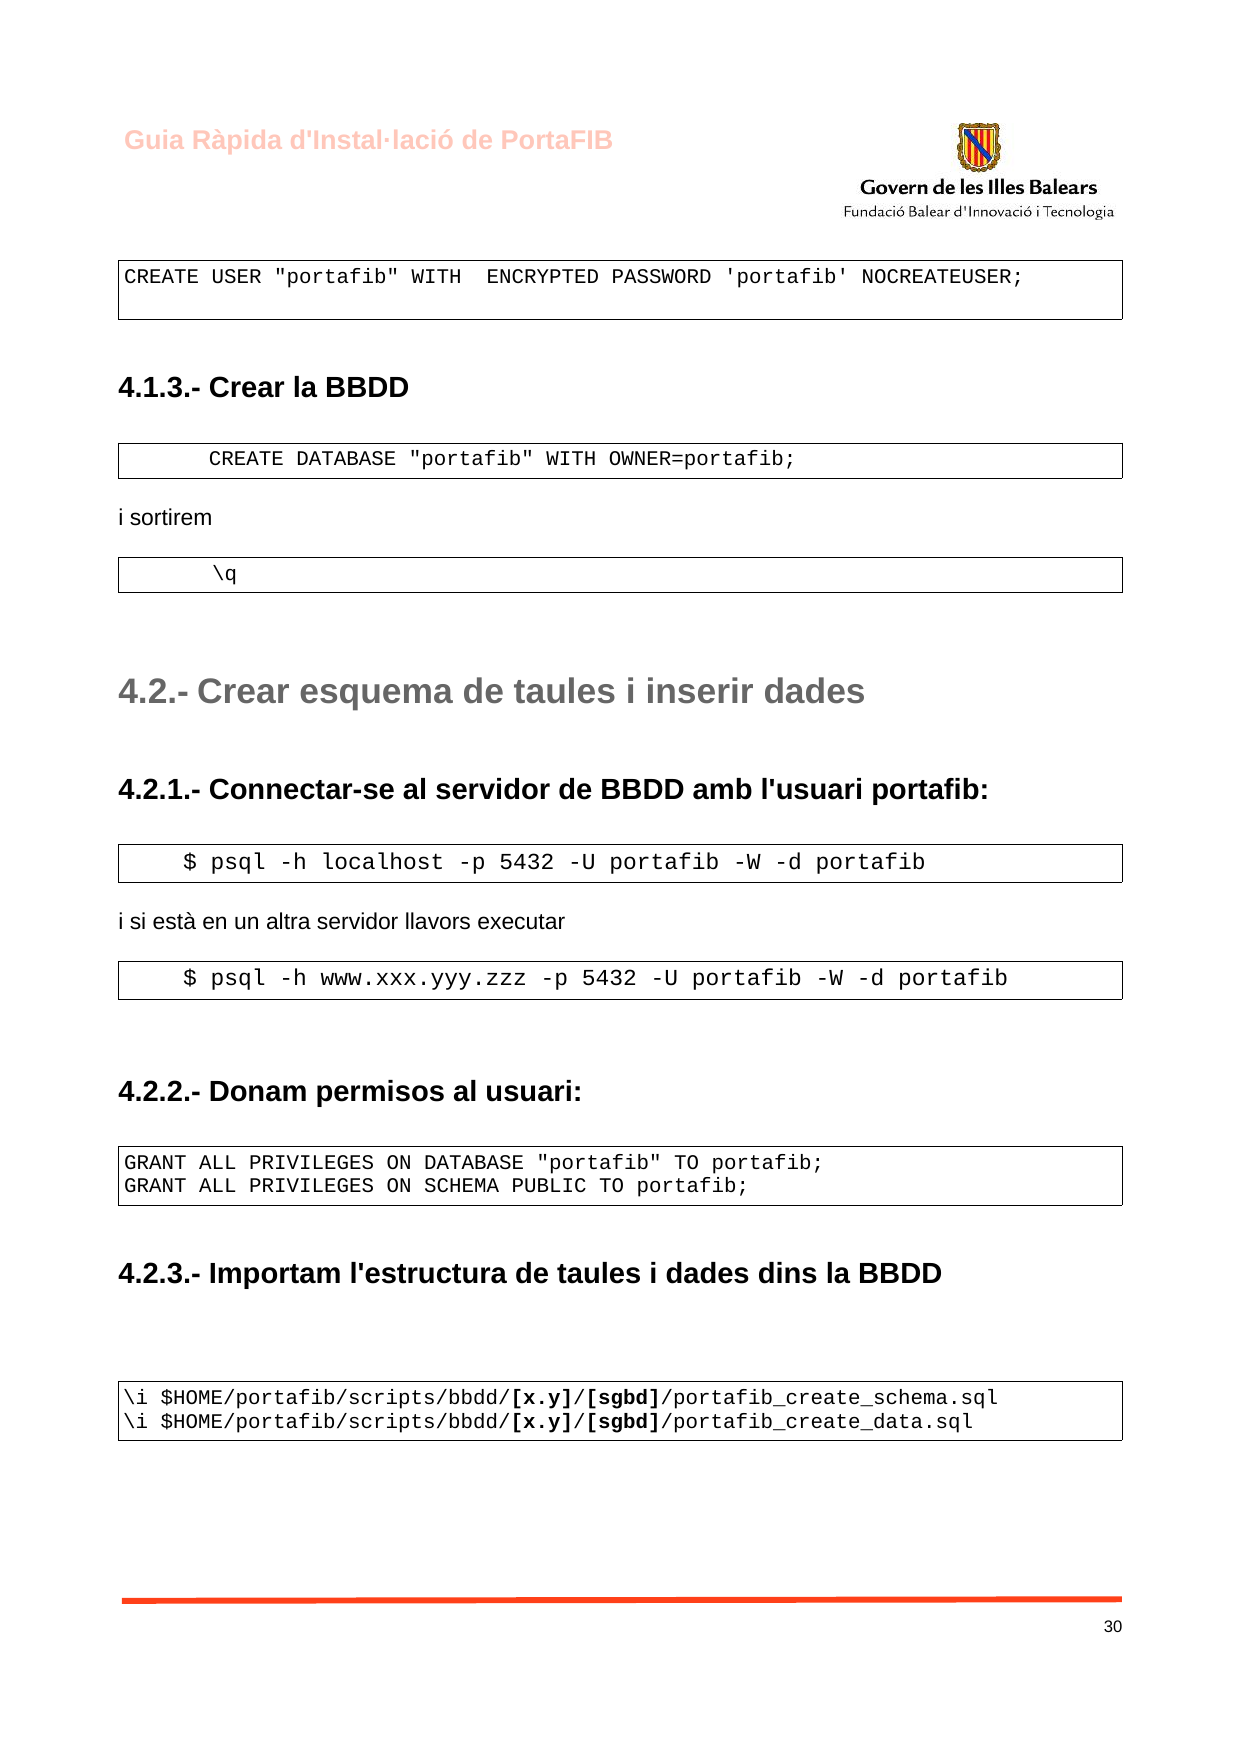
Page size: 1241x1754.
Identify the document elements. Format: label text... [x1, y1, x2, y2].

subtitle Donam permisos al usuari: [118, 1073, 1122, 1107]
table_header $ psql -h www.xxx.yyy.zzz -p 5432 -U portafib -W -d portafib [119, 962, 1122, 998]
text i si està en un altra servidor llavors executar [118, 908, 1122, 934]
table_header \q [119, 558, 1122, 592]
table_header GRANT ALL PRIVILEGES ON DATABASE "portafib" TO portafib; GRANT ALL PRIVILEGES ON SCHEMA PUBLIC TO portafib; [119, 1147, 1122, 1205]
table_header \i $HOME/portafib/scripts/bbdd/[x.y]/[sgbd]/portafib_create_schema.sql \i $HOME/portafib/scripts/bbdd/[x.y]/[sgbd]/portafib_create_data.sql [119, 1382, 1122, 1440]
subtitle Crear esquema de taules i inserir dades [118, 670, 1122, 711]
picture [840, 123, 1117, 220]
text i sortirem [118, 504, 1122, 531]
table_header $ psql -h localhost -p 5432 -U portafib -W -d portafib [119, 845, 1122, 882]
table_header CREATE USER "portafib" WITH ENCRYPTED PASSWORD 'portafib' NOCREATEUSER; [119, 261, 1122, 319]
subtitle Crear la BBDD [118, 370, 1122, 404]
subtitle Importam l'estructura de taules i dades dins la BBDD [118, 1256, 1122, 1290]
table_header CREATE DATABASE "portafib" WITH OWNER=portafib; [119, 444, 1122, 478]
subtitle Connectar-se al servidor de BBDD amb l'usuari portafib: [118, 772, 1122, 805]
